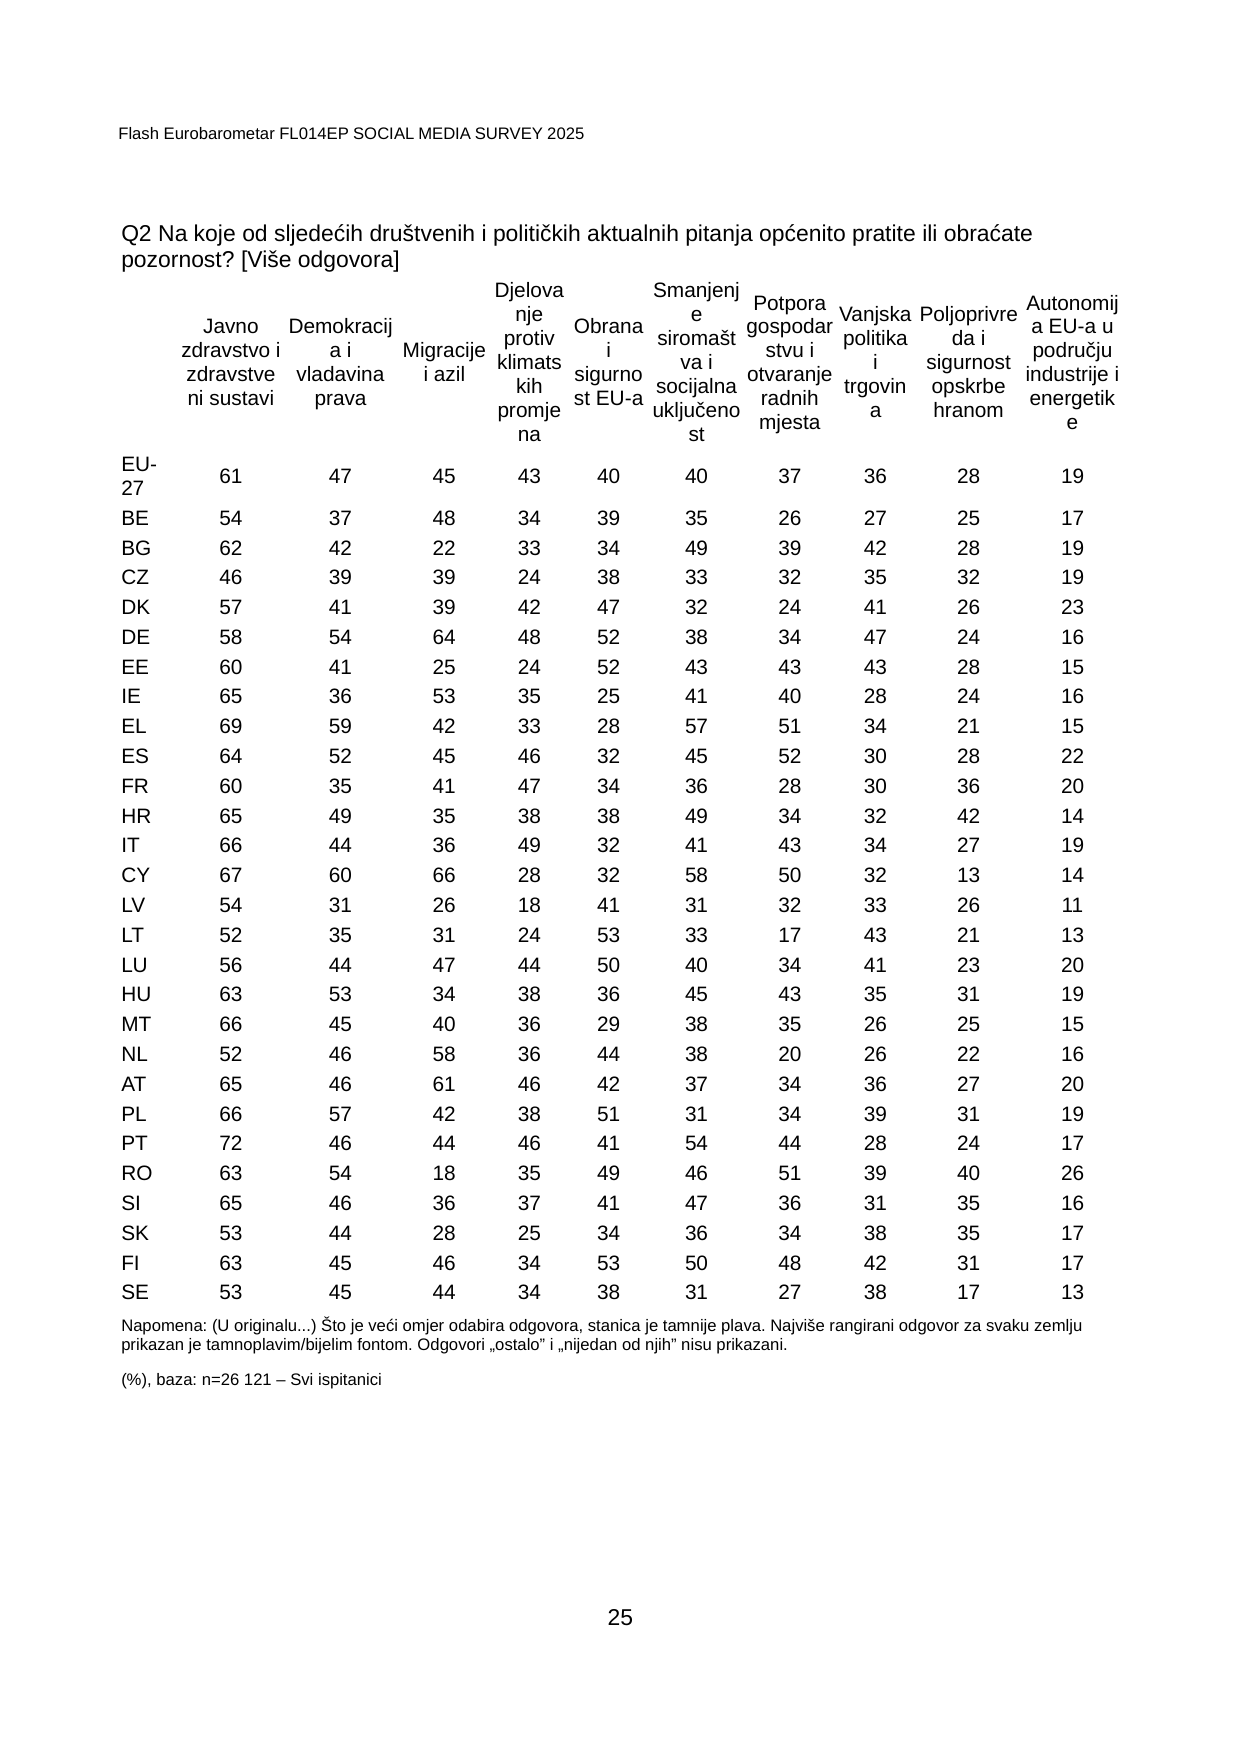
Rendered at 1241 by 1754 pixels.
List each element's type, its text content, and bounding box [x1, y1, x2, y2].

table_cell BG [118, 533, 178, 562]
table_cell EU-27 [118, 449, 178, 503]
table_cell 36 [649, 771, 743, 801]
table_cell 42 [567, 1069, 649, 1098]
table_cell 48 [397, 503, 491, 532]
table_cell 47 [836, 622, 914, 652]
table_cell 15 [1023, 1009, 1122, 1039]
table_cell 43 [836, 652, 914, 681]
table_cell 28 [491, 860, 567, 890]
table_cell HU [118, 979, 178, 1009]
table_cell 15 [1023, 711, 1122, 741]
table_cell 43 [649, 652, 743, 681]
table_cell 41 [397, 771, 491, 801]
table_cell 46 [284, 1039, 397, 1069]
table_cell 52 [567, 652, 649, 681]
table_cell 39 [836, 1099, 914, 1128]
table_cell Migracije i azil [397, 275, 491, 449]
table_cell 46 [649, 1158, 743, 1188]
table_cell LV [118, 890, 178, 920]
table_cell 13 [915, 860, 1022, 890]
table_cell 35 [915, 1218, 1022, 1247]
table_cell 28 [836, 681, 914, 711]
table_cell 42 [397, 711, 491, 741]
table_cell 47 [397, 950, 491, 979]
table_cell 36 [649, 1218, 743, 1247]
table_cell 41 [649, 681, 743, 711]
table_cell 53 [397, 681, 491, 711]
table_cell 43 [743, 830, 836, 860]
table_cell 34 [743, 801, 836, 830]
table_cell 56 [178, 950, 283, 979]
table_cell 69 [178, 711, 283, 741]
table_cell 17 [1023, 1128, 1122, 1158]
table_cell 32 [743, 562, 836, 592]
table_cell 57 [649, 711, 743, 741]
table_cell 40 [743, 681, 836, 711]
table_cell 16 [1023, 622, 1122, 652]
table_cell 28 [915, 533, 1022, 562]
table_cell 13 [1023, 1277, 1122, 1307]
table_cell LU [118, 950, 178, 979]
table_cell 33 [491, 533, 567, 562]
table_cell 38 [491, 979, 567, 1009]
table_cell 30 [836, 741, 914, 771]
table_cell 65 [178, 1069, 283, 1098]
table_cell 31 [649, 1277, 743, 1307]
table_cell 34 [743, 622, 836, 652]
table_cell 58 [397, 1039, 491, 1069]
table_cell 37 [743, 449, 836, 503]
table_cell 35 [491, 1158, 567, 1188]
table_cell 41 [284, 592, 397, 622]
table_cell 36 [836, 449, 914, 503]
table_cell 39 [836, 1158, 914, 1188]
table_cell 39 [284, 562, 397, 592]
table_cell 22 [1023, 741, 1122, 771]
table_cell 49 [649, 801, 743, 830]
table_cell 44 [284, 830, 397, 860]
table_cell 63 [178, 1248, 283, 1277]
table_cell 30 [836, 771, 914, 801]
table_cell 53 [284, 979, 397, 1009]
table_cell CY [118, 860, 178, 890]
table_cell 37 [649, 1069, 743, 1098]
table_cell 29 [567, 1009, 649, 1039]
table_cell 14 [1023, 860, 1122, 890]
table_cell 26 [915, 592, 1022, 622]
table_cell 51 [743, 711, 836, 741]
table_cell 31 [649, 890, 743, 920]
table_cell 38 [649, 622, 743, 652]
table_cell 47 [649, 1188, 743, 1218]
table_cell 54 [649, 1128, 743, 1158]
table_cell Smanjenje siromaštva i socijalna uključenost [649, 275, 743, 449]
table_cell 26 [397, 890, 491, 920]
table_cell 25 [491, 1218, 567, 1247]
table_cell 13 [1023, 920, 1122, 949]
table_cell EL [118, 711, 178, 741]
table_cell 66 [178, 1009, 283, 1039]
table_cell FR [118, 771, 178, 801]
table_cell 40 [567, 449, 649, 503]
table_cell BE [118, 503, 178, 532]
table_cell 58 [649, 860, 743, 890]
table_cell 14 [1023, 801, 1122, 830]
table_cell 63 [178, 979, 283, 1009]
table_cell 38 [649, 1009, 743, 1039]
table_cell 41 [836, 592, 914, 622]
table_cell 38 [567, 562, 649, 592]
table_cell 26 [1023, 1158, 1122, 1188]
table_cell 36 [397, 830, 491, 860]
table_cell 34 [836, 711, 914, 741]
table_cell 48 [491, 622, 567, 652]
table_cell 35 [836, 979, 914, 1009]
table_cell 28 [743, 771, 836, 801]
table_cell 18 [397, 1158, 491, 1188]
table_cell 44 [397, 1277, 491, 1307]
table_cell 49 [491, 830, 567, 860]
table_cell 42 [836, 1248, 914, 1277]
table_cell 36 [743, 1188, 836, 1218]
table_cell 50 [743, 860, 836, 890]
table_cell 19 [1023, 1099, 1122, 1128]
table_cell 51 [567, 1099, 649, 1128]
table_cell 32 [743, 890, 836, 920]
table_cell SI [118, 1188, 178, 1218]
table_cell 44 [284, 950, 397, 979]
table_cell 39 [743, 533, 836, 562]
table_cell 25 [915, 1009, 1022, 1039]
table_cell 38 [491, 801, 567, 830]
table_cell 48 [743, 1248, 836, 1277]
table_cell RO [118, 1158, 178, 1188]
table_cell LT [118, 920, 178, 949]
table_cell 17 [1023, 1248, 1122, 1277]
table_cell 32 [836, 801, 914, 830]
table_cell 17 [743, 920, 836, 949]
table_cell 24 [491, 652, 567, 681]
table_cell 53 [567, 920, 649, 949]
table_cell 46 [284, 1128, 397, 1158]
table_cell 34 [743, 1099, 836, 1128]
table_cell 36 [491, 1039, 567, 1069]
table_cell 42 [491, 592, 567, 622]
table_cell 65 [178, 801, 283, 830]
table_cell 32 [836, 860, 914, 890]
table_cell Obrana i sigurnost EU-a [567, 275, 649, 449]
table_cell EE [118, 652, 178, 681]
table_cell 20 [743, 1039, 836, 1069]
table_cell DE [118, 622, 178, 652]
table_cell 27 [915, 830, 1022, 860]
table_cell 52 [178, 1039, 283, 1069]
table_cell 61 [397, 1069, 491, 1098]
table_cell 34 [491, 1277, 567, 1307]
table_cell FI [118, 1248, 178, 1277]
table_cell 43 [743, 979, 836, 1009]
table_cell 34 [491, 1248, 567, 1277]
table_cell 34 [567, 771, 649, 801]
table_cell 31 [284, 890, 397, 920]
table_cell 52 [284, 741, 397, 771]
table_cell 41 [567, 890, 649, 920]
table_cell 57 [284, 1099, 397, 1128]
table_cell 42 [284, 533, 397, 562]
table_cell 27 [743, 1277, 836, 1307]
table_cell 34 [743, 1069, 836, 1098]
table_cell 52 [567, 622, 649, 652]
table_cell 20 [1023, 771, 1122, 801]
table_cell 24 [915, 622, 1022, 652]
table_cell 36 [836, 1069, 914, 1098]
table_cell 45 [284, 1009, 397, 1039]
table_cell 40 [649, 950, 743, 979]
table_cell 50 [567, 950, 649, 979]
table_cell 46 [284, 1069, 397, 1098]
table_cell 26 [836, 1009, 914, 1039]
table_cell 41 [567, 1128, 649, 1158]
table_cell Poljoprivreda i sigurnost opskrbe hranom [915, 275, 1022, 449]
table_cell 44 [743, 1128, 836, 1158]
table_cell 36 [284, 681, 397, 711]
table_cell 54 [284, 622, 397, 652]
table_cell 24 [915, 681, 1022, 711]
table_cell 34 [743, 1218, 836, 1247]
table_cell 39 [397, 592, 491, 622]
table_cell 60 [178, 652, 283, 681]
table_cell 11 [1023, 890, 1122, 920]
table_cell 53 [567, 1248, 649, 1277]
table_cell 27 [836, 503, 914, 532]
table_cell 59 [284, 711, 397, 741]
table_cell 32 [649, 592, 743, 622]
table_cell 40 [915, 1158, 1022, 1188]
table_cell 44 [284, 1218, 397, 1247]
table_cell 24 [915, 1128, 1022, 1158]
table_cell CZ [118, 562, 178, 592]
table_cell 31 [915, 979, 1022, 1009]
table_cell 19 [1023, 533, 1122, 562]
table_cell 52 [743, 741, 836, 771]
table_cell 22 [397, 533, 491, 562]
table_cell 34 [836, 830, 914, 860]
table_cell 38 [491, 1099, 567, 1128]
table_cell 21 [915, 711, 1022, 741]
table_cell 45 [649, 741, 743, 771]
table_cell 63 [178, 1158, 283, 1188]
table_cell (%), baza: n=26 121 – Svi ispitanici [118, 1363, 1122, 1395]
table_cell 43 [836, 920, 914, 949]
table_cell 32 [567, 830, 649, 860]
table_cell 45 [397, 741, 491, 771]
table_cell 33 [649, 920, 743, 949]
table_cell 37 [284, 503, 397, 532]
table_cell 34 [567, 533, 649, 562]
table_cell 21 [915, 920, 1022, 949]
table_cell 39 [397, 562, 491, 592]
table_cell 26 [836, 1039, 914, 1069]
table_cell 28 [915, 652, 1022, 681]
table_cell PL [118, 1099, 178, 1128]
table_cell 41 [567, 1188, 649, 1218]
table_cell 25 [567, 681, 649, 711]
table_cell 65 [178, 681, 283, 711]
table_cell 40 [649, 449, 743, 503]
table_cell 61 [178, 449, 283, 503]
table_cell 54 [178, 503, 283, 532]
table_cell 25 [915, 503, 1022, 532]
table_cell 38 [836, 1218, 914, 1247]
table_cell 52 [178, 920, 283, 949]
table_cell SE [118, 1277, 178, 1307]
table_cell 57 [178, 592, 283, 622]
table_cell 67 [178, 860, 283, 890]
table_cell Napomena: (U originalu...) Što je veći omjer odabira odgovora, stanica je tamnije plava. Najviše rangirani odgovor za svaku zemlju prikazan je tamnoplavim/bijelim fontom. Odgovori „ostalo” i „nijedan od njih” nisu prikazani. [118, 1307, 1122, 1363]
table_cell 24 [491, 562, 567, 592]
table_cell 42 [915, 801, 1022, 830]
table_cell 34 [397, 979, 491, 1009]
table_cell 35 [836, 562, 914, 592]
table_cell 53 [178, 1218, 283, 1247]
table_cell 18 [491, 890, 567, 920]
table_cell 46 [491, 741, 567, 771]
table_cell 31 [915, 1099, 1022, 1128]
table_cell 46 [178, 562, 283, 592]
table_cell 40 [397, 1009, 491, 1039]
table_cell 49 [567, 1158, 649, 1188]
table_cell PT [118, 1128, 178, 1158]
table_cell 35 [397, 801, 491, 830]
table_cell SK [118, 1218, 178, 1247]
table_cell 17 [1023, 1218, 1122, 1247]
table_cell 53 [178, 1277, 283, 1307]
table_cell 33 [836, 890, 914, 920]
table_cell 45 [649, 979, 743, 1009]
table_cell 17 [915, 1277, 1022, 1307]
table_cell 20 [1023, 950, 1122, 979]
table_cell Autonomija EU-a u području industrije i energetike [1023, 275, 1122, 449]
table_cell 47 [491, 771, 567, 801]
table_cell Djelovanje protiv klimatskih promjena [491, 275, 567, 449]
table_cell 41 [836, 950, 914, 979]
table_cell 46 [397, 1248, 491, 1277]
table_cell 35 [284, 920, 397, 949]
table_cell 41 [284, 652, 397, 681]
table_cell 43 [491, 449, 567, 503]
table_cell Potpora gospodarstvu i otvaranje radnih mjesta [743, 275, 836, 449]
table_cell 34 [743, 950, 836, 979]
table_cell Vanjska politika i trgovina [836, 275, 914, 449]
table_cell 28 [836, 1128, 914, 1158]
table_cell 35 [491, 681, 567, 711]
table_cell 22 [915, 1039, 1022, 1069]
table_cell 35 [649, 503, 743, 532]
table_cell 49 [284, 801, 397, 830]
table_cell 16 [1023, 1188, 1122, 1218]
table_cell 54 [178, 890, 283, 920]
table_cell 62 [178, 533, 283, 562]
table_header Q2 Na koje od sljedećih društvenih i političkih aktualnih pitanja općenito pratite ili obraćate pozornost? [Više odgovora] [118, 217, 1122, 275]
table_cell DK [118, 592, 178, 622]
table_cell 35 [915, 1188, 1022, 1218]
table_cell 45 [284, 1277, 397, 1307]
table_cell 46 [491, 1128, 567, 1158]
table_cell 49 [649, 533, 743, 562]
table_cell 47 [567, 592, 649, 622]
table_cell 36 [915, 771, 1022, 801]
table_cell 32 [915, 562, 1022, 592]
table_cell 54 [284, 1158, 397, 1188]
table_cell 31 [397, 920, 491, 949]
table_cell 66 [397, 860, 491, 890]
table_cell 44 [491, 950, 567, 979]
table_cell 31 [649, 1099, 743, 1128]
table_cell 38 [649, 1039, 743, 1069]
table_cell 66 [178, 1099, 283, 1128]
table_cell 16 [1023, 1039, 1122, 1069]
table_cell 15 [1023, 652, 1122, 681]
table_cell 23 [915, 950, 1022, 979]
table_cell 37 [491, 1188, 567, 1218]
table_cell 64 [178, 741, 283, 771]
table_cell 19 [1023, 830, 1122, 860]
table_cell 50 [649, 1248, 743, 1277]
table_cell 28 [397, 1218, 491, 1247]
table_cell 44 [567, 1039, 649, 1069]
table_cell 24 [491, 920, 567, 949]
table_cell 60 [284, 860, 397, 890]
table_cell 26 [915, 890, 1022, 920]
table_cell 51 [743, 1158, 836, 1188]
table_cell 43 [743, 652, 836, 681]
table_cell 28 [915, 741, 1022, 771]
table_cell 47 [284, 449, 397, 503]
table_cell 32 [567, 741, 649, 771]
table_cell 19 [1023, 562, 1122, 592]
table_cell 26 [743, 503, 836, 532]
table_cell 25 [397, 652, 491, 681]
table_cell 41 [649, 830, 743, 860]
table_cell 44 [397, 1128, 491, 1158]
table_cell HR [118, 801, 178, 830]
table_cell MT [118, 1009, 178, 1039]
table_cell 46 [284, 1188, 397, 1218]
table_cell Javno zdravstvo i zdravstveni sustavi [178, 275, 283, 449]
table_cell 27 [915, 1069, 1022, 1098]
table_cell 35 [743, 1009, 836, 1039]
table_cell 28 [567, 711, 649, 741]
table_cell 42 [397, 1099, 491, 1128]
table_cell 32 [567, 860, 649, 890]
table_cell 38 [836, 1277, 914, 1307]
table_cell 16 [1023, 681, 1122, 711]
table_cell 17 [1023, 503, 1122, 532]
table_cell 31 [915, 1248, 1022, 1277]
table_cell 46 [491, 1069, 567, 1098]
table_cell NL [118, 1039, 178, 1069]
table_cell 66 [178, 830, 283, 860]
table_cell 23 [1023, 592, 1122, 622]
table_cell 65 [178, 1188, 283, 1218]
table_cell 24 [743, 592, 836, 622]
table_cell AT [118, 1069, 178, 1098]
table_cell ES [118, 741, 178, 771]
table_cell 33 [491, 711, 567, 741]
table_cell 72 [178, 1128, 283, 1158]
table_cell 45 [284, 1248, 397, 1277]
table_cell 45 [397, 449, 491, 503]
table_cell 34 [491, 503, 567, 532]
table_cell 20 [1023, 1069, 1122, 1098]
table_cell 42 [836, 533, 914, 562]
table_cell 38 [567, 801, 649, 830]
table_cell Demokracija i vladavina prava [284, 275, 397, 449]
table_cell [118, 275, 178, 449]
table_cell 28 [915, 449, 1022, 503]
table_cell 19 [1023, 979, 1122, 1009]
table_cell 36 [567, 979, 649, 1009]
table_cell 36 [491, 1009, 567, 1039]
table_cell IE [118, 681, 178, 711]
table_cell 36 [397, 1188, 491, 1218]
table_cell 60 [178, 771, 283, 801]
table_cell 19 [1023, 449, 1122, 503]
table_cell 64 [397, 622, 491, 652]
table_cell 38 [567, 1277, 649, 1307]
table_cell 39 [567, 503, 649, 532]
table_cell 58 [178, 622, 283, 652]
table_cell 33 [649, 562, 743, 592]
table_cell IT [118, 830, 178, 860]
table_cell 35 [284, 771, 397, 801]
table_cell 31 [836, 1188, 914, 1218]
table_cell 34 [567, 1218, 649, 1247]
